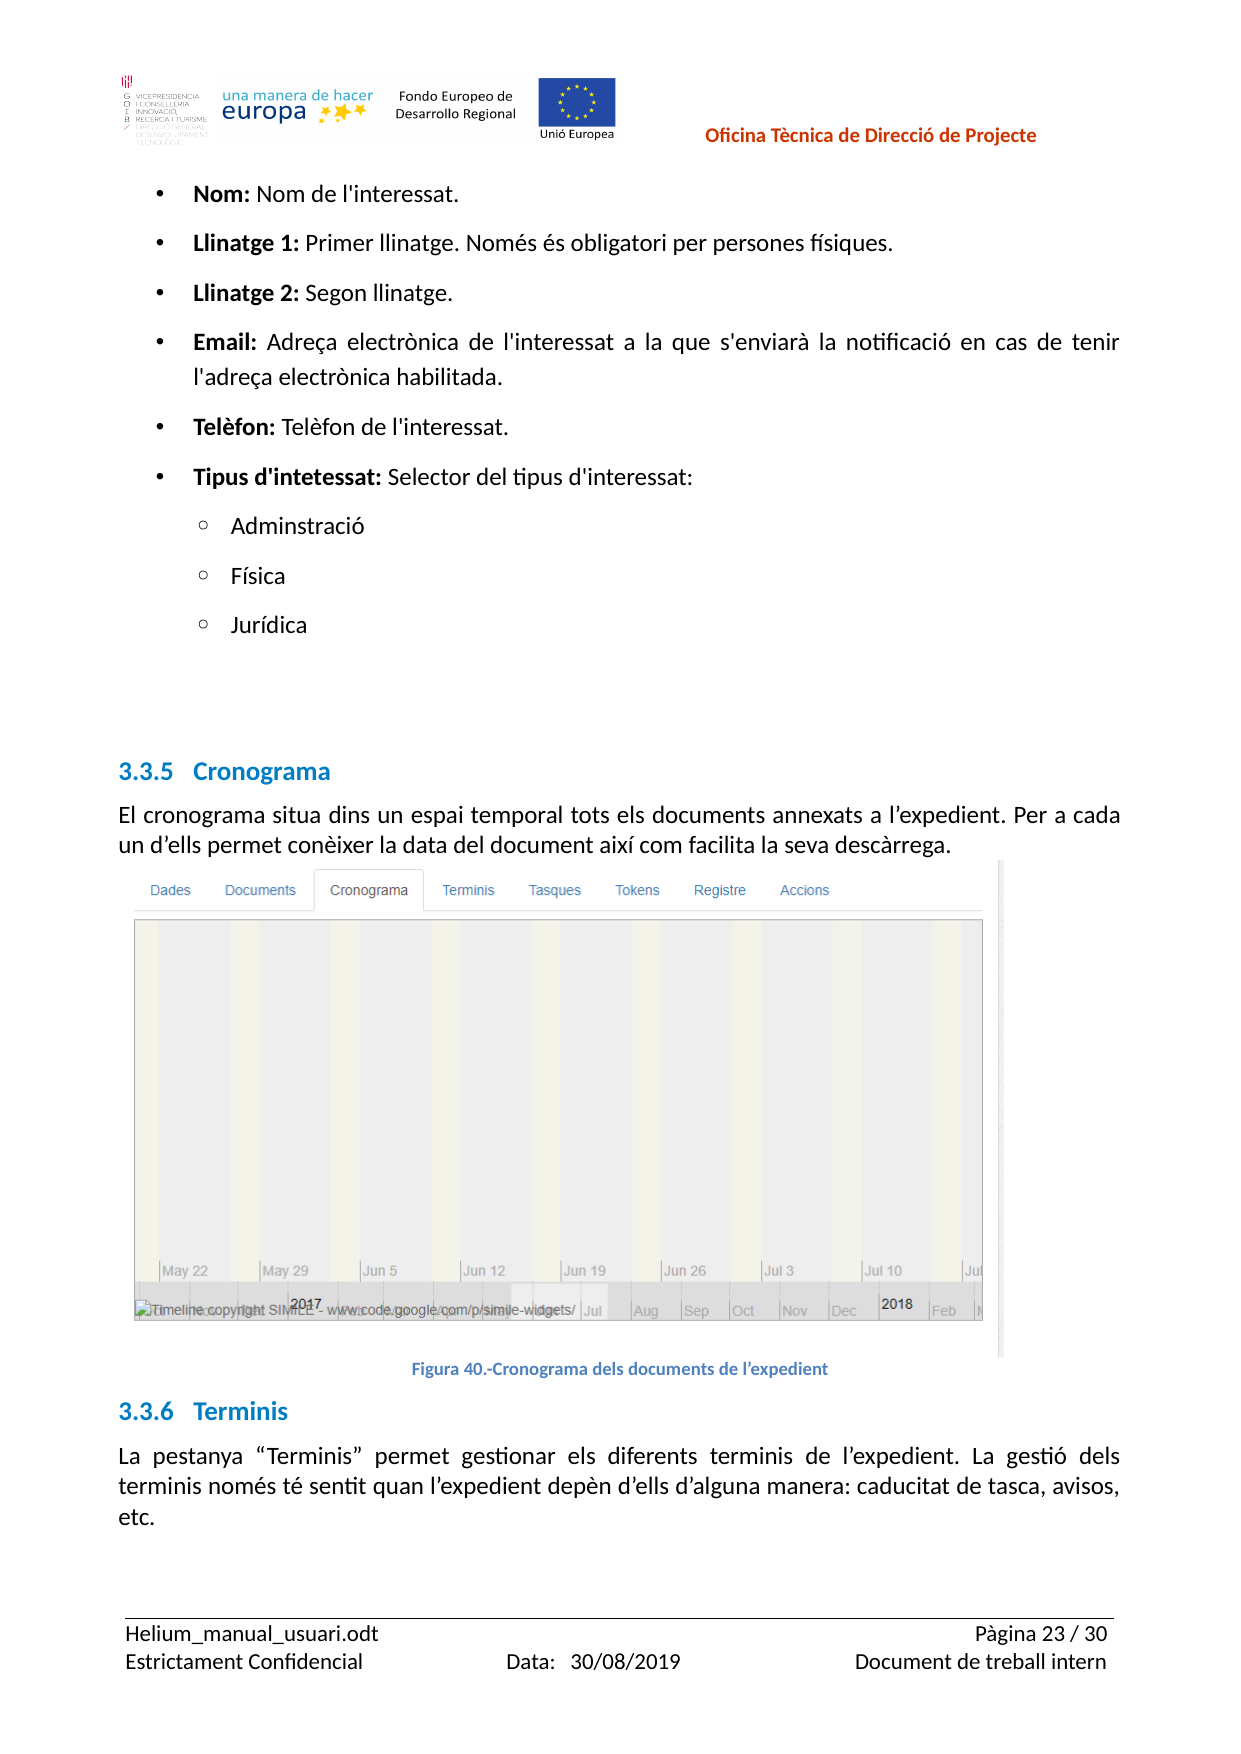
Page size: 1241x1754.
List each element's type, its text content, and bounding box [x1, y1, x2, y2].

picture [118, 73, 213, 147]
text La pestanya “Terminis” permet gestionar els diferents terminis de l’expedient. La gestió dels terminis només té sentit quan l’expedient depèn d’ells d’alguna manera: caducitat de tasca, avisos, etc. [118, 1440, 1122, 1531]
list Llinatge 1: Primer llinatge. Només és obligatori per persones físiques. [156, 227, 1122, 258]
list Llinatge 2: Segon llinatge. [156, 277, 1122, 307]
text Figura 40.-Cronograma dels documents de l’expedient [118, 1357, 1122, 1380]
list Nom: Nom de l'interessat. [156, 178, 1122, 208]
picture [219, 73, 621, 147]
list Telèfon: Telèfon de l'interessat. [156, 411, 1122, 442]
picture [118, 860, 1004, 1357]
text El cronograma situa dins un espai temporal tots els documents annexats a l’expedient. Per a cada un d’ells permet conèixer la data del document així com facilita la seva descàrrega. [118, 799, 1122, 860]
subtitle Terminis [118, 1394, 1122, 1427]
list Tipus d'intetessat: Selector del tipus d'interessat: [156, 461, 1122, 491]
list Adminstració [193, 510, 1122, 541]
list Física [193, 560, 1122, 590]
list Email: Adreça electrònica de l'interessat a la que s'enviarà la notificació en cas de tenir l'adreça electrònica habilitada. [156, 326, 1122, 392]
subtitle Cronograma [118, 754, 1122, 787]
list Jurídica [193, 609, 1122, 640]
